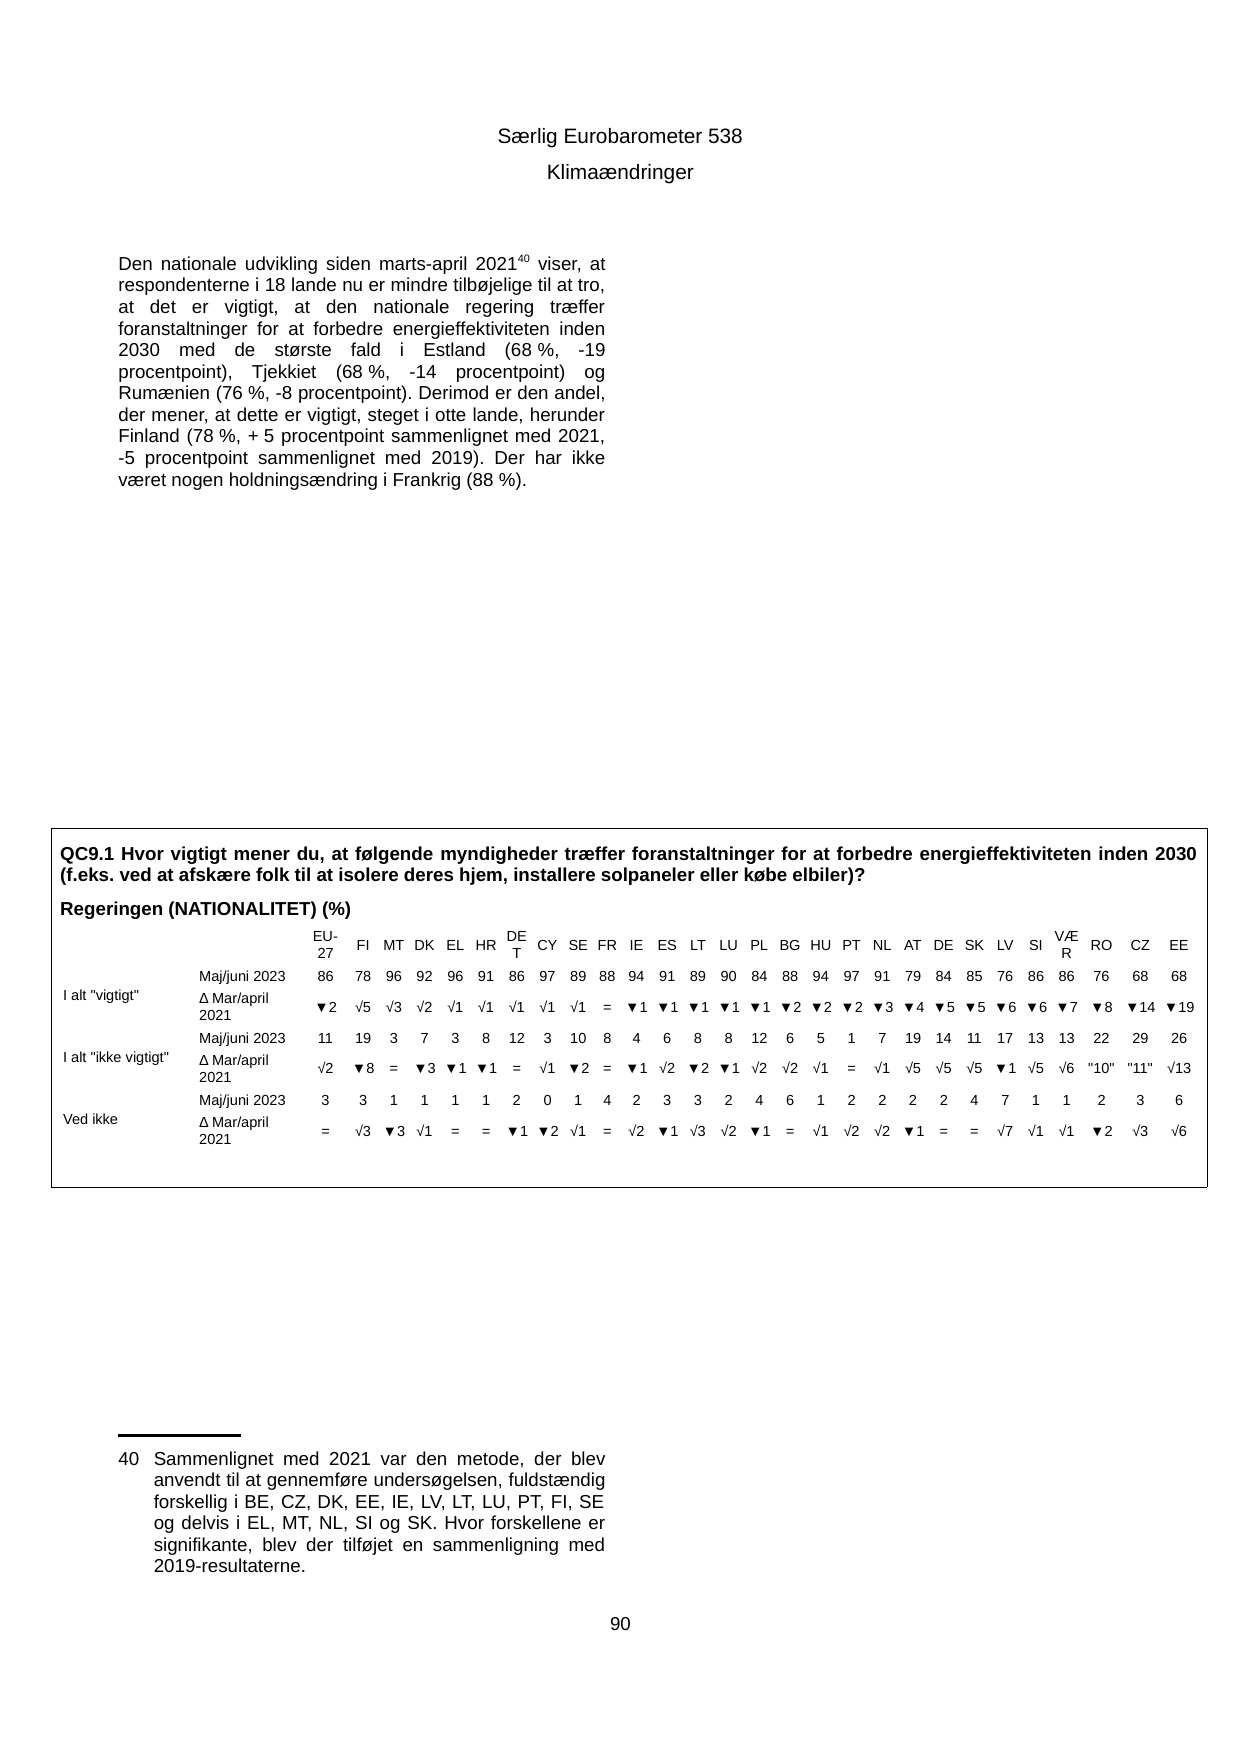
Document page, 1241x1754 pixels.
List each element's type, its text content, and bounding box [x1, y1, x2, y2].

table_cell 2 [1082, 1088, 1121, 1111]
table_cell 12 [501, 1026, 532, 1049]
table_cell 89 [563, 964, 593, 987]
table_header DET [501, 925, 532, 964]
table_cell 19 [348, 1026, 378, 1049]
table_cell 6 [775, 1026, 805, 1049]
table_cell √3 [1121, 1111, 1159, 1150]
table_cell 91 [470, 964, 501, 987]
table_cell 3 [1121, 1088, 1159, 1111]
table_cell 89 [682, 964, 713, 987]
table_header PL [744, 925, 774, 964]
table_cell ▼2 [682, 1049, 713, 1088]
table_header DE [928, 925, 959, 964]
table_cell 13 [1020, 1026, 1051, 1049]
table_cell ▼6 [1020, 987, 1051, 1026]
table_cell "11" [1121, 1049, 1159, 1088]
table_cell = [775, 1111, 805, 1150]
table_cell ▼1 [652, 987, 682, 1026]
table_header RO [1082, 925, 1121, 964]
table_cell ▼2 [532, 1111, 563, 1150]
table_cell 26 [1160, 1026, 1198, 1049]
table_cell 8 [713, 1026, 744, 1049]
table_cell = [593, 987, 621, 1026]
table_cell 0 [532, 1088, 563, 1111]
table_cell 1 [1051, 1088, 1082, 1111]
text QC9.1 Hvor vigtigt mener du, at følgende myndigheder træffer foranstaltninger for at forbedre energieffektiviteten inden 2030 (f.eks. ved at afskære folk til at isolere deres hjem, installere solpaneler eller købe elbiler)? [60, 842, 1198, 886]
table_cell √2 [836, 1111, 867, 1150]
table_cell = [378, 1049, 409, 1088]
table_cell √2 [409, 987, 440, 1026]
table_cell 68 [1160, 964, 1198, 987]
table_cell ▼1 [621, 1049, 652, 1088]
table_cell 8 [470, 1026, 501, 1049]
table_cell = [593, 1049, 621, 1088]
table_cell 2 [898, 1088, 928, 1111]
table_cell 3 [440, 1026, 470, 1049]
table_cell ▼2 [303, 987, 347, 1026]
table_cell 2 [501, 1088, 532, 1111]
table_cell 3 [682, 1088, 713, 1111]
table_cell Maj/juni 2023 [196, 964, 303, 987]
table_cell 8 [682, 1026, 713, 1049]
table_cell = [470, 1111, 501, 1150]
table_cell 2 [836, 1088, 867, 1111]
table_cell Δ Mar/april 2021 [196, 1111, 303, 1150]
table_cell √1 [1020, 1111, 1051, 1150]
table_cell 68 [1121, 964, 1159, 987]
text Sammenlignet med 2021 var den metode, der blev anvendt til at gennemføre undersøgelsen, fuldstændig forskellig i BE, CZ, DK, EE, IE, LV, LT, LU, PT, FI, SE og delvis i EL, MT, NL, SI og SK. Hvor forskellene er signifikante, blev der tilføjet en sammenligning med 2019-resultaterne. [118, 1447, 605, 1577]
table_header PT [836, 925, 867, 964]
table_cell Ved ikke [60, 1088, 196, 1150]
table_cell √6 [1051, 1049, 1082, 1088]
table_cell I alt "vigtigt" [60, 964, 196, 1026]
table_header [196, 925, 303, 964]
table_cell I alt "ikke vigtigt" [60, 1026, 196, 1088]
table_cell ▼2 [1082, 1111, 1121, 1150]
table_cell 6 [1160, 1088, 1198, 1111]
table_cell √5 [898, 1049, 928, 1088]
table_cell ▼6 [990, 987, 1020, 1026]
table_cell √1 [440, 987, 470, 1026]
table_header CY [532, 925, 563, 964]
table_cell 1 [470, 1088, 501, 1111]
table_header MT [378, 925, 409, 964]
table_header FR [593, 925, 621, 964]
table_cell 11 [303, 1026, 347, 1049]
table_cell √1 [563, 987, 593, 1026]
table_cell ▼2 [563, 1049, 593, 1088]
table_cell ▼2 [805, 987, 836, 1026]
table_cell = [303, 1111, 347, 1150]
table_cell = [440, 1111, 470, 1150]
table_cell ▼2 [775, 987, 805, 1026]
table_cell √5 [928, 1049, 959, 1088]
table_cell √5 [348, 987, 378, 1026]
table_cell 2 [867, 1088, 897, 1111]
table_cell √2 [744, 1049, 774, 1088]
table_header VÆR [1051, 925, 1082, 964]
table_header EE [1160, 925, 1198, 964]
table_cell = [959, 1111, 989, 1150]
table_cell 76 [990, 964, 1020, 987]
table_cell 8 [593, 1026, 621, 1049]
table_cell 1 [409, 1088, 440, 1111]
table_cell √6 [1160, 1111, 1198, 1150]
table_cell √1 [563, 1111, 593, 1150]
table_cell 10 [563, 1026, 593, 1049]
table_cell 1 [378, 1088, 409, 1111]
table_cell √1 [532, 987, 563, 1026]
table_cell 4 [621, 1026, 652, 1049]
table_cell 3 [652, 1088, 682, 1111]
table_cell ▼3 [409, 1049, 440, 1088]
table_cell 2 [713, 1088, 744, 1111]
table_cell 94 [621, 964, 652, 987]
text Den nationale udvikling siden marts-april 2021 viser, at respondenterne i 18 lande nu er mindre tilbøjelige til at tro, at det er vigtigt, at den nationale regering træffer foranstaltninger for at forbedre energieffektiviteten inden 2030 med de største fald i Estland (68 %, -19 procentpoint), Tjekkiet (68 %, -14 procentpoint) og Rumænien (76 %, -8 procentpoint). Derimod er den andel, der mener, at dette er vigtigt, steget i otte lande, herunder Finland (78 %, + 5 procentpoint sammenlignet med 2021, -5 procentpoint sammenlignet med 2019). Der har ikke været nogen holdningsændring i Frankrig (88 %). [118, 253, 605, 490]
table_cell ▼3 [867, 987, 897, 1026]
table_cell ▼14 [1121, 987, 1159, 1026]
table_cell 96 [378, 964, 409, 987]
table_header HU [805, 925, 836, 964]
table_cell 4 [744, 1088, 774, 1111]
table_header LU [713, 925, 744, 964]
table_cell ▼1 [682, 987, 713, 1026]
table_cell "10" [1082, 1049, 1121, 1088]
table_cell 84 [744, 964, 774, 987]
table_cell 13 [1051, 1026, 1082, 1049]
table_cell 84 [928, 964, 959, 987]
table_cell 12 [744, 1026, 774, 1049]
table_header EU-27 [303, 925, 347, 964]
table_cell 7 [409, 1026, 440, 1049]
table_cell Δ Mar/april 2021 [196, 987, 303, 1026]
table_cell 1 [1020, 1088, 1051, 1111]
table_header [60, 925, 196, 964]
table_cell 2 [621, 1088, 652, 1111]
table_cell 91 [867, 964, 897, 987]
table_cell ▼5 [928, 987, 959, 1026]
table_header SE [563, 925, 593, 964]
table_cell 88 [775, 964, 805, 987]
table_cell 1 [563, 1088, 593, 1111]
table_cell 90 [713, 964, 744, 987]
table_cell 92 [409, 964, 440, 987]
table_cell 97 [532, 964, 563, 987]
table_cell ▼1 [744, 1111, 774, 1150]
table_cell 1 [805, 1088, 836, 1111]
table_cell 1 [440, 1088, 470, 1111]
table_header HR [470, 925, 501, 964]
table_header LV [990, 925, 1020, 964]
table_cell ▼2 [836, 987, 867, 1026]
table_cell 88 [593, 964, 621, 987]
table_header ES [652, 925, 682, 964]
table_cell √5 [1020, 1049, 1051, 1088]
table_cell √1 [805, 1111, 836, 1150]
table_header LT [682, 925, 713, 964]
table_cell √5 [959, 1049, 989, 1088]
table_cell 3 [532, 1026, 563, 1049]
table_cell ▼1 [713, 1049, 744, 1088]
table_cell 86 [1020, 964, 1051, 987]
table_cell 6 [652, 1026, 682, 1049]
table_cell 85 [959, 964, 989, 987]
table_cell √1 [805, 1049, 836, 1088]
table_cell 91 [652, 964, 682, 987]
table_cell 17 [990, 1026, 1020, 1049]
table_header BG [775, 925, 805, 964]
table_cell √1 [867, 1049, 897, 1088]
table_cell ▼3 [378, 1111, 409, 1150]
table_cell ▼8 [1082, 987, 1121, 1026]
table_cell 29 [1121, 1026, 1159, 1049]
table_cell 7 [867, 1026, 897, 1049]
table_cell ▼1 [713, 987, 744, 1026]
table_cell ▼1 [652, 1111, 682, 1150]
table_cell √2 [621, 1111, 652, 1150]
table_cell 86 [501, 964, 532, 987]
table_cell √1 [409, 1111, 440, 1150]
table_cell = [593, 1111, 621, 1150]
table_header AT [898, 925, 928, 964]
table_cell Δ Mar/april 2021 [196, 1049, 303, 1088]
table_header NL [867, 925, 897, 964]
table_cell √2 [867, 1111, 897, 1150]
text Regeringen (NATIONALITET) (%) [60, 897, 1198, 919]
table_cell 3 [303, 1088, 347, 1111]
table_cell √1 [470, 987, 501, 1026]
table_cell √13 [1160, 1049, 1198, 1088]
table_cell ▼1 [621, 987, 652, 1026]
table_cell 97 [836, 964, 867, 987]
table_cell 94 [805, 964, 836, 987]
table_cell 11 [959, 1026, 989, 1049]
table_cell 19 [898, 1026, 928, 1049]
table_cell 4 [593, 1088, 621, 1111]
table_cell 5 [805, 1026, 836, 1049]
table_cell 2 [928, 1088, 959, 1111]
table_cell 1 [836, 1026, 867, 1049]
table_cell ▼1 [990, 1049, 1020, 1088]
table_cell ▼1 [501, 1111, 532, 1150]
table_cell √1 [532, 1049, 563, 1088]
table_cell Maj/juni 2023 [196, 1026, 303, 1049]
table_cell ▼4 [898, 987, 928, 1026]
table_cell = [836, 1049, 867, 1088]
table_header IE [621, 925, 652, 964]
table_header SI [1020, 925, 1051, 964]
table_cell ▼7 [1051, 987, 1082, 1026]
table_cell √3 [682, 1111, 713, 1150]
table_cell ▼8 [348, 1049, 378, 1088]
table_cell √2 [775, 1049, 805, 1088]
table_cell √3 [348, 1111, 378, 1150]
table_cell √2 [652, 1049, 682, 1088]
table_cell 7 [990, 1088, 1020, 1111]
table_cell 6 [775, 1088, 805, 1111]
table_cell 4 [959, 1088, 989, 1111]
table_cell = [928, 1111, 959, 1150]
table_header EL [440, 925, 470, 964]
table_header SK [959, 925, 989, 964]
table_cell ▼1 [470, 1049, 501, 1088]
table_cell √1 [1051, 1111, 1082, 1150]
table_cell 86 [1051, 964, 1082, 987]
table_cell √2 [713, 1111, 744, 1150]
table_cell √3 [378, 987, 409, 1026]
table_header CZ [1121, 925, 1159, 964]
table_cell √7 [990, 1111, 1020, 1150]
table_cell ▼1 [440, 1049, 470, 1088]
table_cell ▼1 [744, 987, 774, 1026]
table_header DK [409, 925, 440, 964]
table_cell ▼5 [959, 987, 989, 1026]
table_cell √2 [303, 1049, 347, 1088]
table_cell 3 [348, 1088, 378, 1111]
table_cell √1 [501, 987, 532, 1026]
table_cell = [501, 1049, 532, 1088]
table_cell 86 [303, 964, 347, 987]
table_header FI [348, 925, 378, 964]
table_cell 78 [348, 964, 378, 987]
table_cell 76 [1082, 964, 1121, 987]
table_cell 14 [928, 1026, 959, 1049]
table_cell Maj/juni 2023 [196, 1088, 303, 1111]
table_cell 96 [440, 964, 470, 987]
table_cell 79 [898, 964, 928, 987]
table_cell 3 [378, 1026, 409, 1049]
table_cell 22 [1082, 1026, 1121, 1049]
table_cell ▼1 [898, 1111, 928, 1150]
table_cell ▼19 [1160, 987, 1198, 1026]
